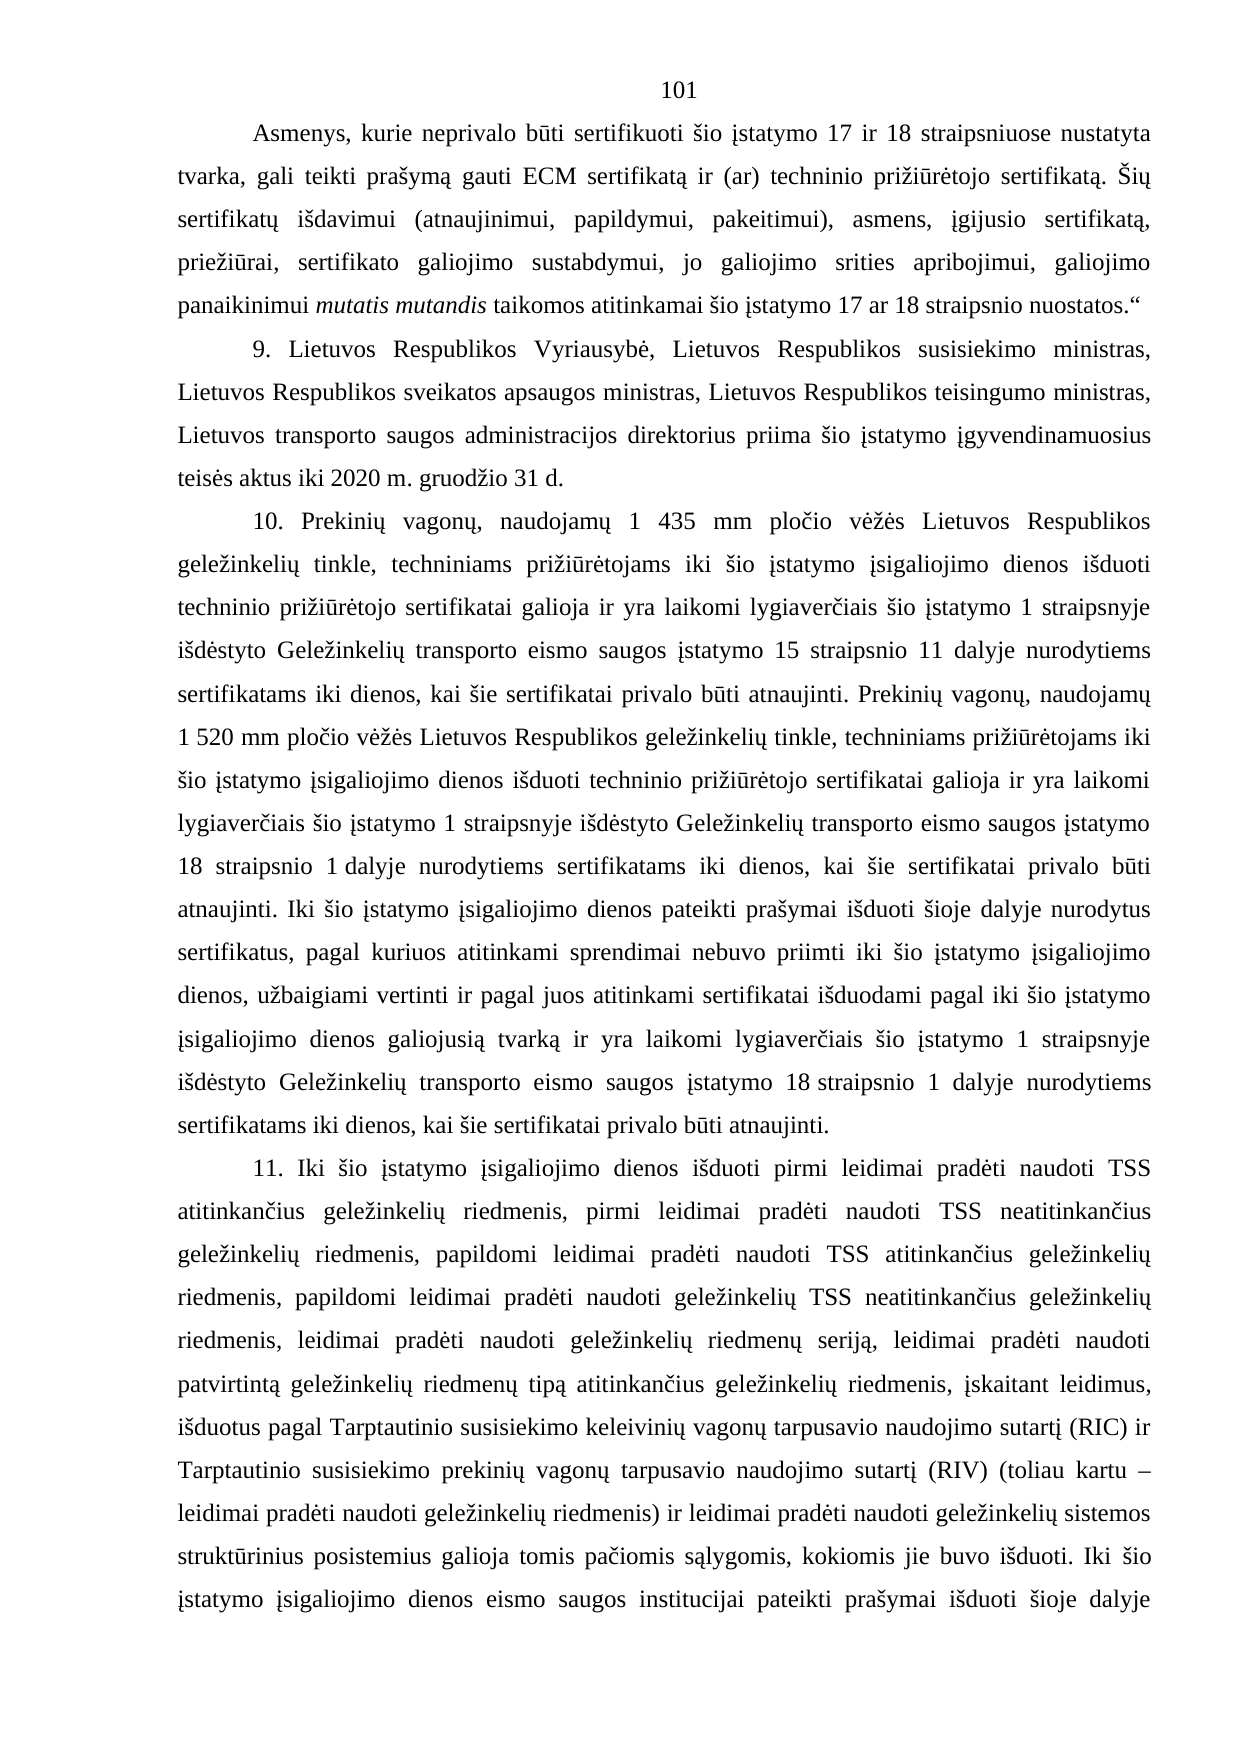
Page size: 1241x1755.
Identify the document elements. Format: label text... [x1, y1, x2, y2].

text 11. Iki šio įstatymo įsigaliojimo dienos išduoti pirmi leidimai pradėti naudoti TSS atitinkančius geležinkelių riedmenis, pirmi leidimai pradėti naudoti TSS neatitinkančius geležinkelių riedmenis, papildomi leidimai pradėti naudoti TSS atitinkančius geležinkelių riedmenis, papildomi leidimai pradėti naudoti geležinkelių TSS neatitinkančius geležinkelių riedmenis, leidimai pradėti naudoti geležinkelių riedmenų seriją, leidimai pradėti naudoti patvirtintą geležinkelių riedmenų tipą atitinkančius geležinkelių riedmenis, įskaitant leidimus, išduotus pagal Tarptautinio susisiekimo keleivinių vagonų tarpusavio naudojimo sutartį (RIC) ir Tarptautinio susisiekimo prekinių vagonų tarpusavio naudojimo sutartį (RIV) (toliau kartu – leidimai pradėti naudoti geležinkelių riedmenis) ir leidimai pradėti naudoti geležinkelių sistemos struktūrinius posistemius galioja tomis pačiomis sąlygomis, kokiomis jie buvo išduoti. Iki šio įstatymo įsigaliojimo dienos eismo saugos institucijai pateikti prašymai išduoti šioje dalyje [177, 1153, 1152, 1613]
text 9. Lietuvos Respublikos Vyriausybė, Lietuvos Respublikos susisiekimo ministras, Lietuvos Respublikos sveikatos apsaugos ministras, Lietuvos Respublikos teisingumo ministras, Lietuvos transporto saugos administracijos direktorius priima šio įstatymo įgyvendinamuosius teisės aktus iki 2020 m. gruodžio 31 d. [177, 334, 1152, 492]
text 10. Prekinių vagonų, naudojamų 1 435 mm pločio vėžės Lietuvos Respublikos geležinkelių tinkle, techniniams prižiūrėtojams iki šio įstatymo įsigaliojimo dienos išduoti techninio prižiūrėtojo sertifikatai galioja ir yra laikomi lygiaverčiais šio įstatymo 1 straipsnyje išdėstyto Geležinkelių transporto eismo saugos įstatymo 15 straipsnio 11 dalyje nurodytiems sertifikatams iki dienos, kai šie sertifikatai privalo būti atnaujinti. Prekinių vagonų, naudojamų 1 520 mm pločio vėžės Lietuvos Respublikos geležinkelių tinkle, techniniams prižiūrėtojams iki šio įstatymo įsigaliojimo dienos išduoti techninio prižiūrėtojo sertifikatai galioja ir yra laikomi lygiaverčiais šio įstatymo 1 straipsnyje išdėstyto Geležinkelių transporto eismo saugos įstatymo 18 straipsnio 1 dalyje nurodytiems sertifikatams iki dienos, kai šie sertifikatai privalo būti atnaujinti. Iki šio įstatymo įsigaliojimo dienos pateikti prašymai išduoti šioje dalyje nurodytus sertifikatus, pagal kuriuos atitinkami sprendimai nebuvo priimti iki šio įstatymo įsigaliojimo dienos, užbaigiami vertinti ir pagal juos atitinkami sertifikatai išduodami pagal iki šio įstatymo įsigaliojimo dienos galiojusią tvarką ir yra laikomi lygiaverčiais šio įstatymo 1 straipsnyje išdėstyto Geležinkelių transporto eismo saugos įstatymo 18 straipsnio 1 dalyje nurodytiems sertifikatams iki dienos, kai šie sertifikatai privalo būti atnaujinti. [177, 506, 1152, 1139]
text Asmenys, kurie neprivalo būti sertifikuoti šio įstatymo 17 ir 18 straipsniuose nustatyta tvarka, gali teikti prašymą gauti ECM sertifikatą ir (ar) techninio prižiūrėtojo sertifikatą. Šių sertifikatų išdavimui (atnaujinimui, papildymui, pakeitimui), asmens, įgijusio sertifikatą, priežiūrai, sertifikato galiojimo sustabdymui, jo galiojimo srities apribojimui, galiojimo panaikinimui mutatis mutandis taikomos atitinkamai šio įstatymo 17 ar 18 straipsnio nuostatos.“ [177, 118, 1152, 319]
